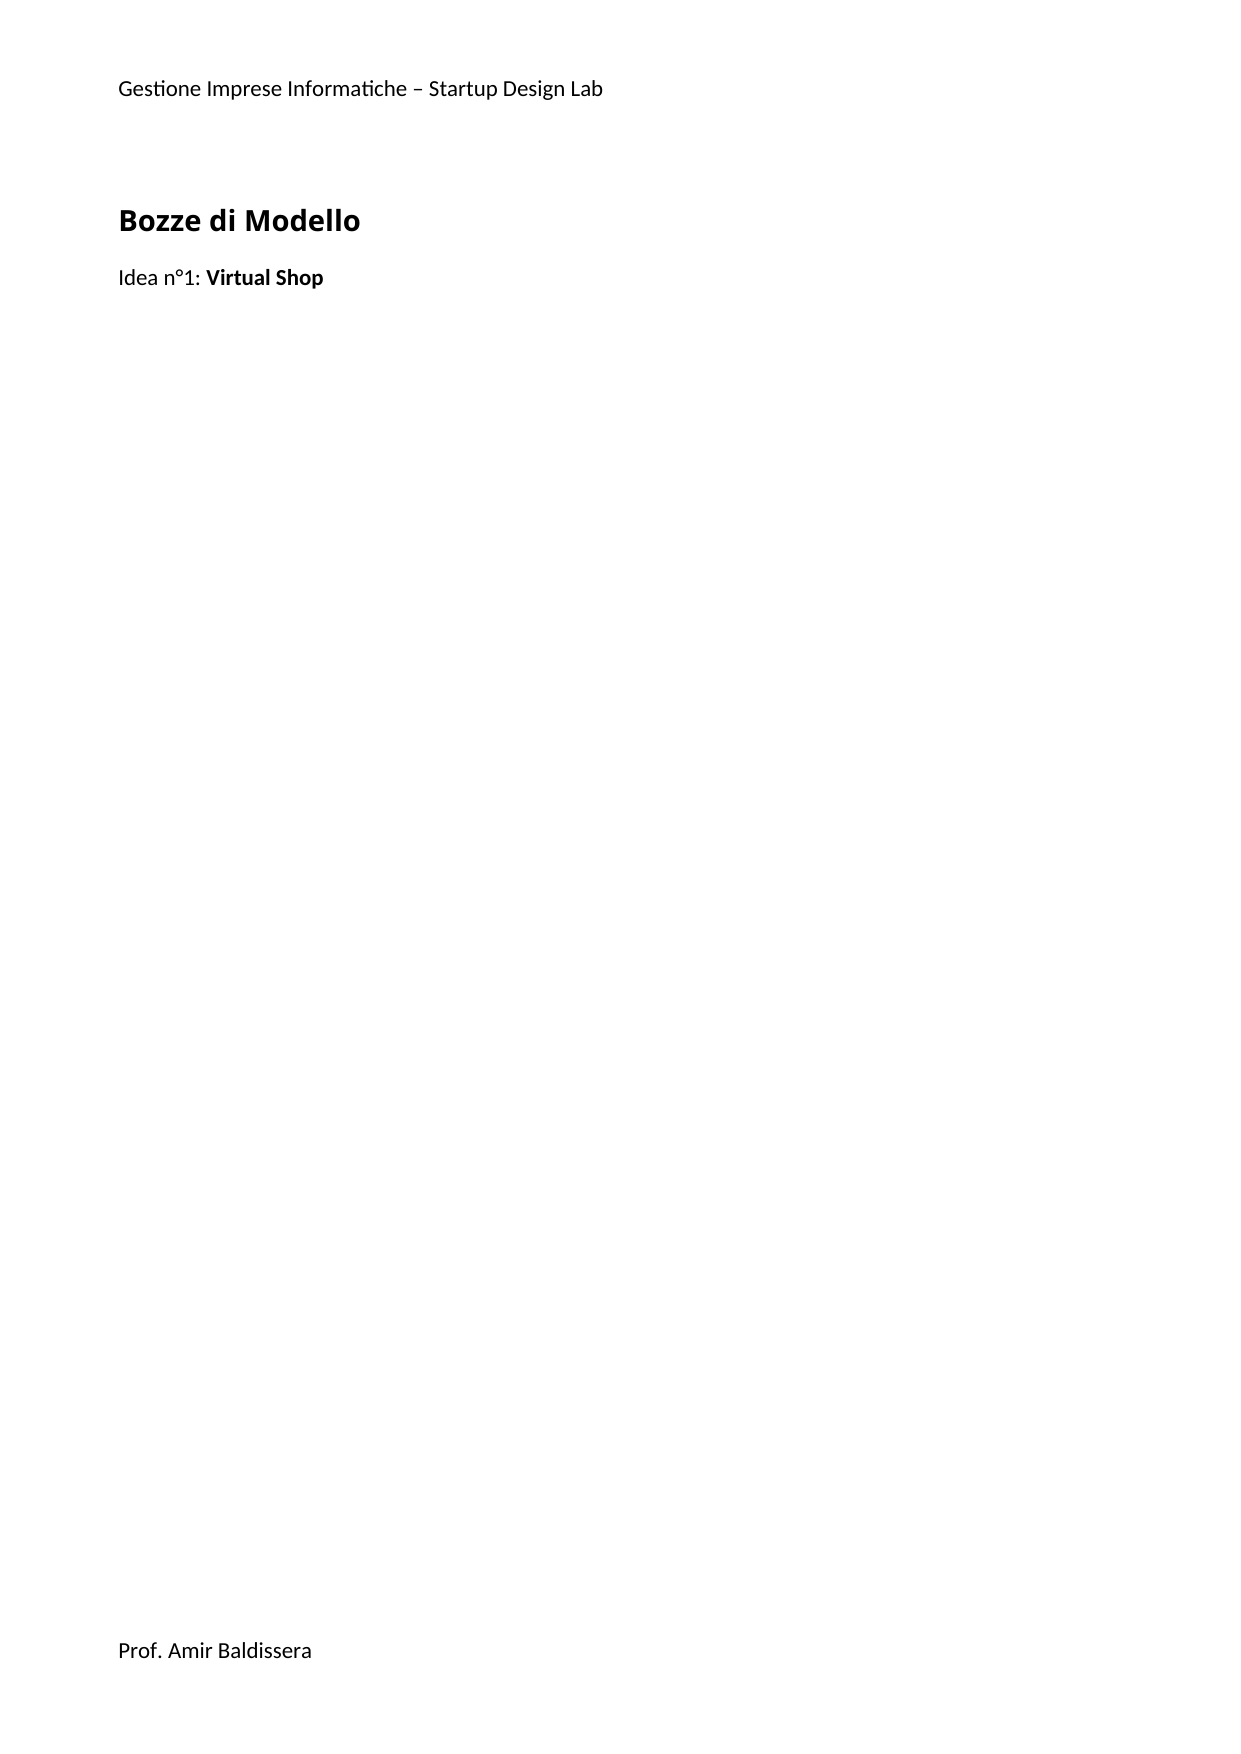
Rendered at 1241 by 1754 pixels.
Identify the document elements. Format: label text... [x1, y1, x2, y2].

text Idea n°1: Virtual Shop [118, 263, 1122, 291]
subtitle Bozze di Modello xx [118, 201, 1122, 263]
